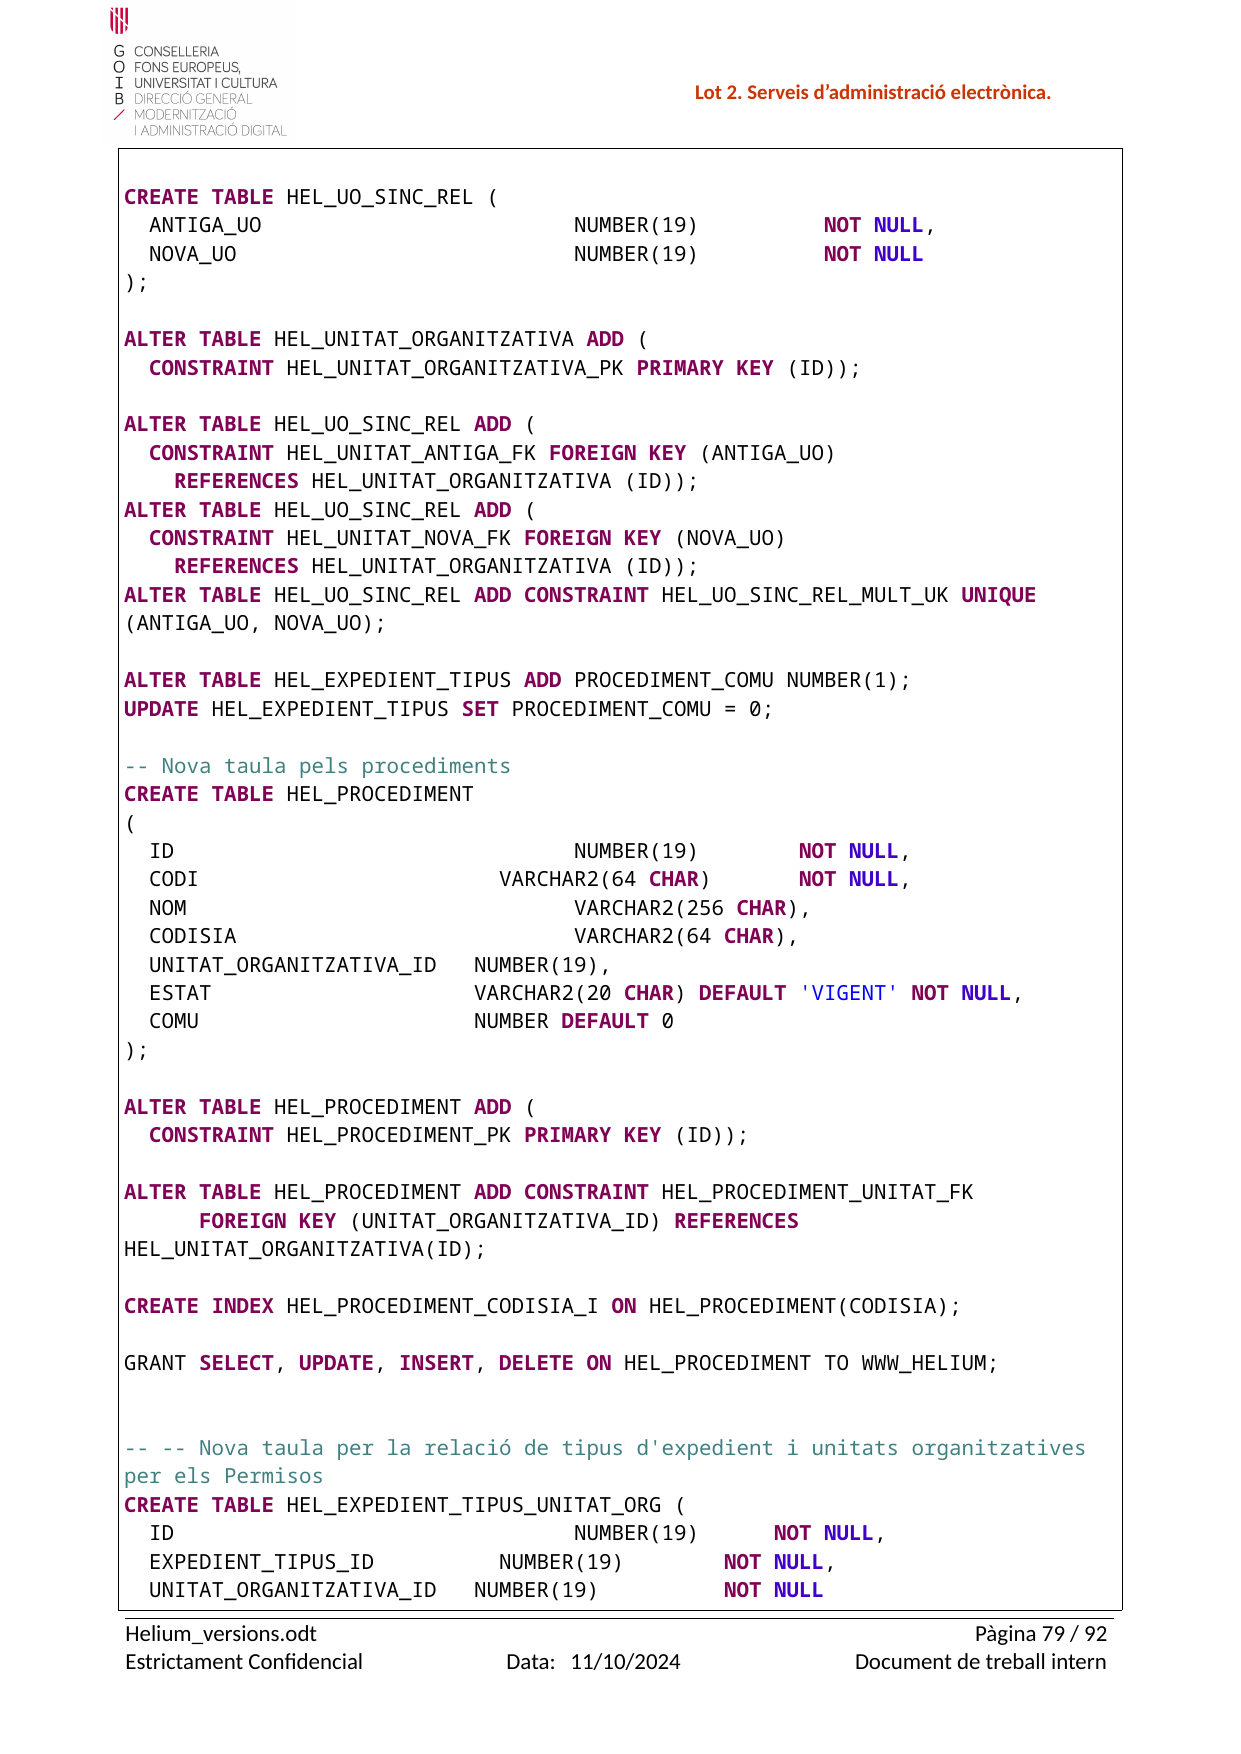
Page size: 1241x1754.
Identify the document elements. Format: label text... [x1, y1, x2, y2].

picture [100, 0, 297, 144]
table_header CREATE TABLE HEL_UO_SINC_REL ( ANTIGA_UO NUMBER(19) NOT NULL, NOVA_UO NUMBER(19) NOT NULL ); ALTER TABLE HEL_UNITAT_ORGANITZATIVA ADD ( CONSTRAINT HEL_UNITAT_ORGANITZATIVA_PK PRIMARY KEY (ID)); ALTER TABLE HEL_UO_SINC_REL ADD ( CONSTRAINT HEL_UNITAT_ANTIGA_FK FOREIGN KEY (ANTIGA_UO) REFERENCES HEL_UNITAT_ORGANITZATIVA (ID)); ALTER TABLE HEL_UO_SINC_REL ADD ( CONSTRAINT HEL_UNITAT_NOVA_FK FOREIGN KEY (NOVA_UO) REFERENCES HEL_UNITAT_ORGANITZATIVA (ID)); ALTER TABLE HEL_UO_SINC_REL ADD CONSTRAINT HEL_UO_SINC_REL_MULT_UK UNIQUE (ANTIGA_UO, NOVA_UO); ALTER TABLE HEL_EXPEDIENT_TIPUS ADD PROCEDIMENT_COMU NUMBER(1); UPDATE HEL_EXPEDIENT_TIPUS SET PROCEDIMENT_COMU = 0; -- Nova taula pels procediments CREATE TABLE HEL_PROCEDIMENT ( ID NUMBER(19) NOT NULL, CODI VARCHAR2(64 CHAR) NOT NULL, NOM VARCHAR2(256 CHAR), CODISIA VARCHAR2(64 CHAR), UNITAT_ORGANITZATIVA_ID NUMBER(19), ESTAT VARCHAR2(20 CHAR) DEFAULT 'VIGENT' NOT NULL, COMU NUMBER DEFAULT 0 ); ALTER TABLE HEL_PROCEDIMENT ADD ( CONSTRAINT HEL_PROCEDIMENT_PK PRIMARY KEY (ID)); ALTER TABLE HEL_PROCEDIMENT ADD CONSTRAINT HEL_PROCEDIMENT_UNITAT_FK FOREIGN KEY (UNITAT_ORGANITZATIVA_ID) REFERENCES HEL_UNITAT_ORGANITZATIVA(ID); CREATE INDEX HEL_PROCEDIMENT_CODISIA_I ON HEL_PROCEDIMENT(CODISIA); GRANT SELECT, UPDATE, INSERT, DELETE ON HEL_PROCEDIMENT TO WWW_HELIUM; -- -- Nova taula per la relació de tipus d'expedient i unitats organitzatives per els Permisos CREATE TABLE HEL_EXPEDIENT_TIPUS_UNITAT_ORG ( ID NUMBER(19) NOT NULL, EXPEDIENT_TIPUS_ID NUMBER(19) NOT NULL, UNITAT_ORGANITZATIVA_ID NUMBER(19) NOT NULL [119, 149, 1122, 1609]
